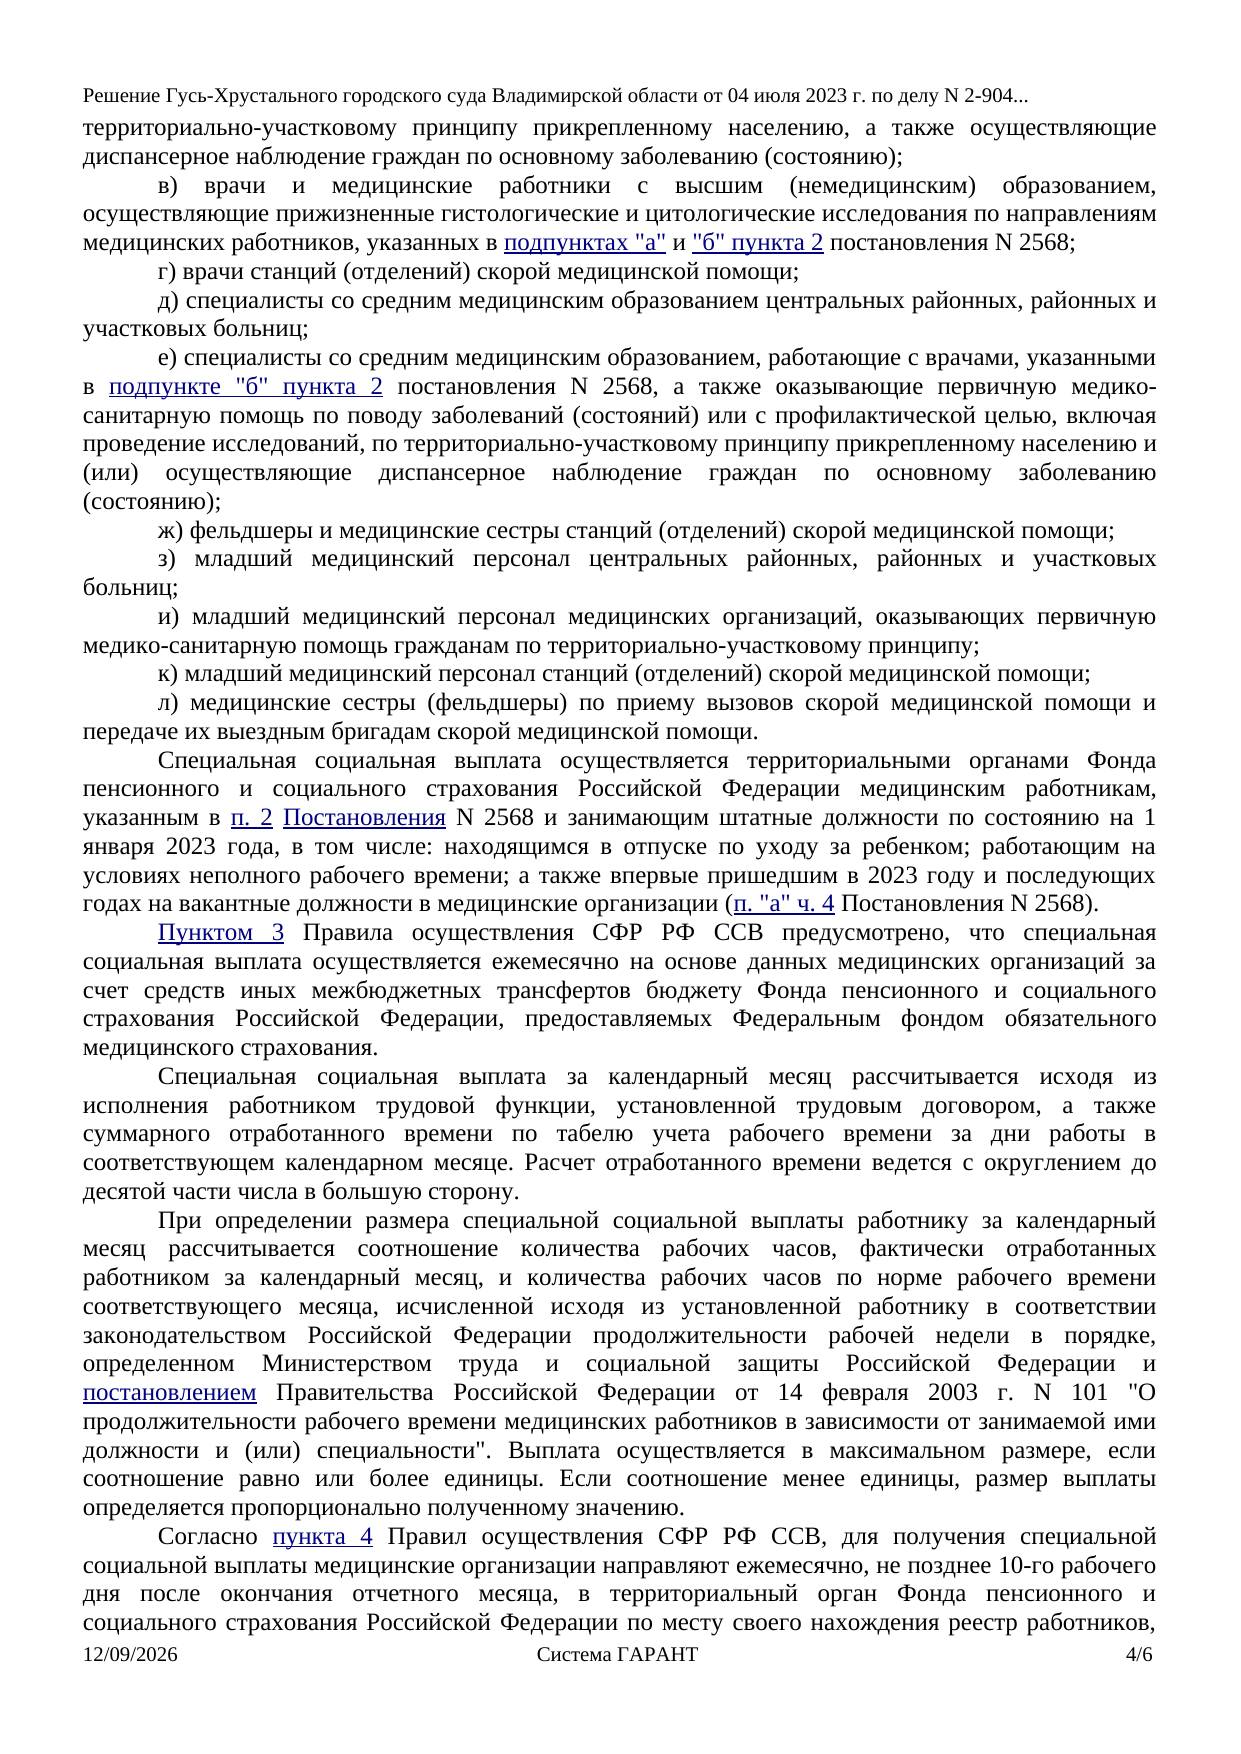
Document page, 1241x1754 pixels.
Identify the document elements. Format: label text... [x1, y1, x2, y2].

text территориально-участковому принципу прикрепленному населению, а также осуществляющие диспансерное наблюдение граждан по основному заболеванию (состоянию); [83, 112, 1157, 170]
text ж) фельдшеры и медицинские сестры станций (отделений) скорой медицинской помощи; [83, 515, 1157, 543]
text е) специалисты со средним медицинским образованием, работающие с врачами, указанными в подпункте "б" пункта 2 постановления N 2568, а также оказывающие первичную медико-санитарную помощь по поводу заболеваний (состояний) или с профилактической целью, включая проведение исследований, по территориально-участковому принципу прикрепленному населению и (или) осуществляющие диспансерное наблюдение граждан по основному заболеванию (состоянию); [83, 342, 1157, 515]
text При определении размера специальной социальной выплаты работнику за календарный месяц рассчитывается соотношение количества рабочих часов, фактически отработанных работником за календарный месяц, и количества рабочих часов по норме рабочего времени соответствующего месяца, исчисленной исходя из установленной работнику в соответствии законодательством Российской Федерации продолжительности рабочей недели в порядке, определенном Министерством труда и социальной защиты Российской Федерации и постановлением Правительства Российской Федерации от 14 февраля 2003 г. N 101 "О продолжительности рабочего времени медицинских работников в зависимости от занимаемой ими должности и (или) специальности". Выплата осуществляется в максимальном размере, если соотношение равно или более единицы. Если соотношение менее единицы, размер выплаты определяется пропорционально полученному значению. [83, 1205, 1157, 1521]
text г) врачи станций (отделений) скорой медицинской помощи; [83, 256, 1157, 285]
text л) медицинские сестры (фельдшеры) по приему вызовов скорой медицинской помощи и передаче их выездным бригадам скорой медицинской помощи. [83, 687, 1157, 745]
text д) специалисты со средним медицинским образованием центральных районных, районных и участковых больниц; [83, 285, 1157, 342]
text Специальная социальная выплата за календарный месяц рассчитывается исходя из исполнения работником трудовой функции, установленной трудовым договором, а также суммарного отработанного времени по табелю учета рабочего времени за дни работы в соответствующем календарном месяце. Расчет отработанного времени ведется с округлением до десятой части числа в большую сторону. [83, 1061, 1157, 1205]
text к) младший медицинский персонал станций (отделений) скорой медицинской помощи; [83, 658, 1157, 687]
text Пунктом 3 Правила осуществления СФР РФ ССВ предусмотрено, что специальная социальная выплата осуществляется ежемесячно на основе данных медицинских организаций за счет средств иных межбюджетных трансфертов бюджету Фонда пенсионного и социального страхования Российской Федерации, предоставляемых Федеральным фондом обязательного медицинского страхования. [83, 917, 1157, 1061]
text в) врачи и медицинские работники с высшим (немедицинским) образованием, осуществляющие прижизненные гистологические и цитологические исследования по направлениям медицинских работников, указанных в подпунктах "а" и "б" пункта 2 постановления N 2568; [83, 170, 1157, 256]
text Согласно пункта 4 Правил осуществления СФР РФ ССВ, для получения специальной социальной выплаты медицинские организации направляют ежемесячно, не позднее 10-го рабочего дня после окончания отчетного месяца, в территориальный орган Фонда пенсионного и социального страхования Российской Федерации по месту своего нахождения реестр работников, [83, 1521, 1157, 1636]
text Специальная социальная выплата осуществляется территориальными органами Фонда пенсионного и социального страхования Российской Федерации медицинским работникам, указанным в п. 2 Постановления N 2568 и занимающим штатные должности по состоянию на 1 января 2023 года, в том числе: находящимся в отпуске по уходу за ребенком; работающим на условиях неполного рабочего времени; а также впервые пришедшим в 2023 году и последующих годах на вакантные должности в медицинские организации (п. "а" ч. 4 Постановления N 2568). [83, 745, 1157, 917]
text з) младший медицинский персонал центральных районных, районных и участковых больниц; [83, 543, 1157, 601]
text и) младший медицинский персонал медицинских организаций, оказывающих первичную медико-санитарную помощь гражданам по территориально-участковому принципу; [83, 601, 1157, 658]
